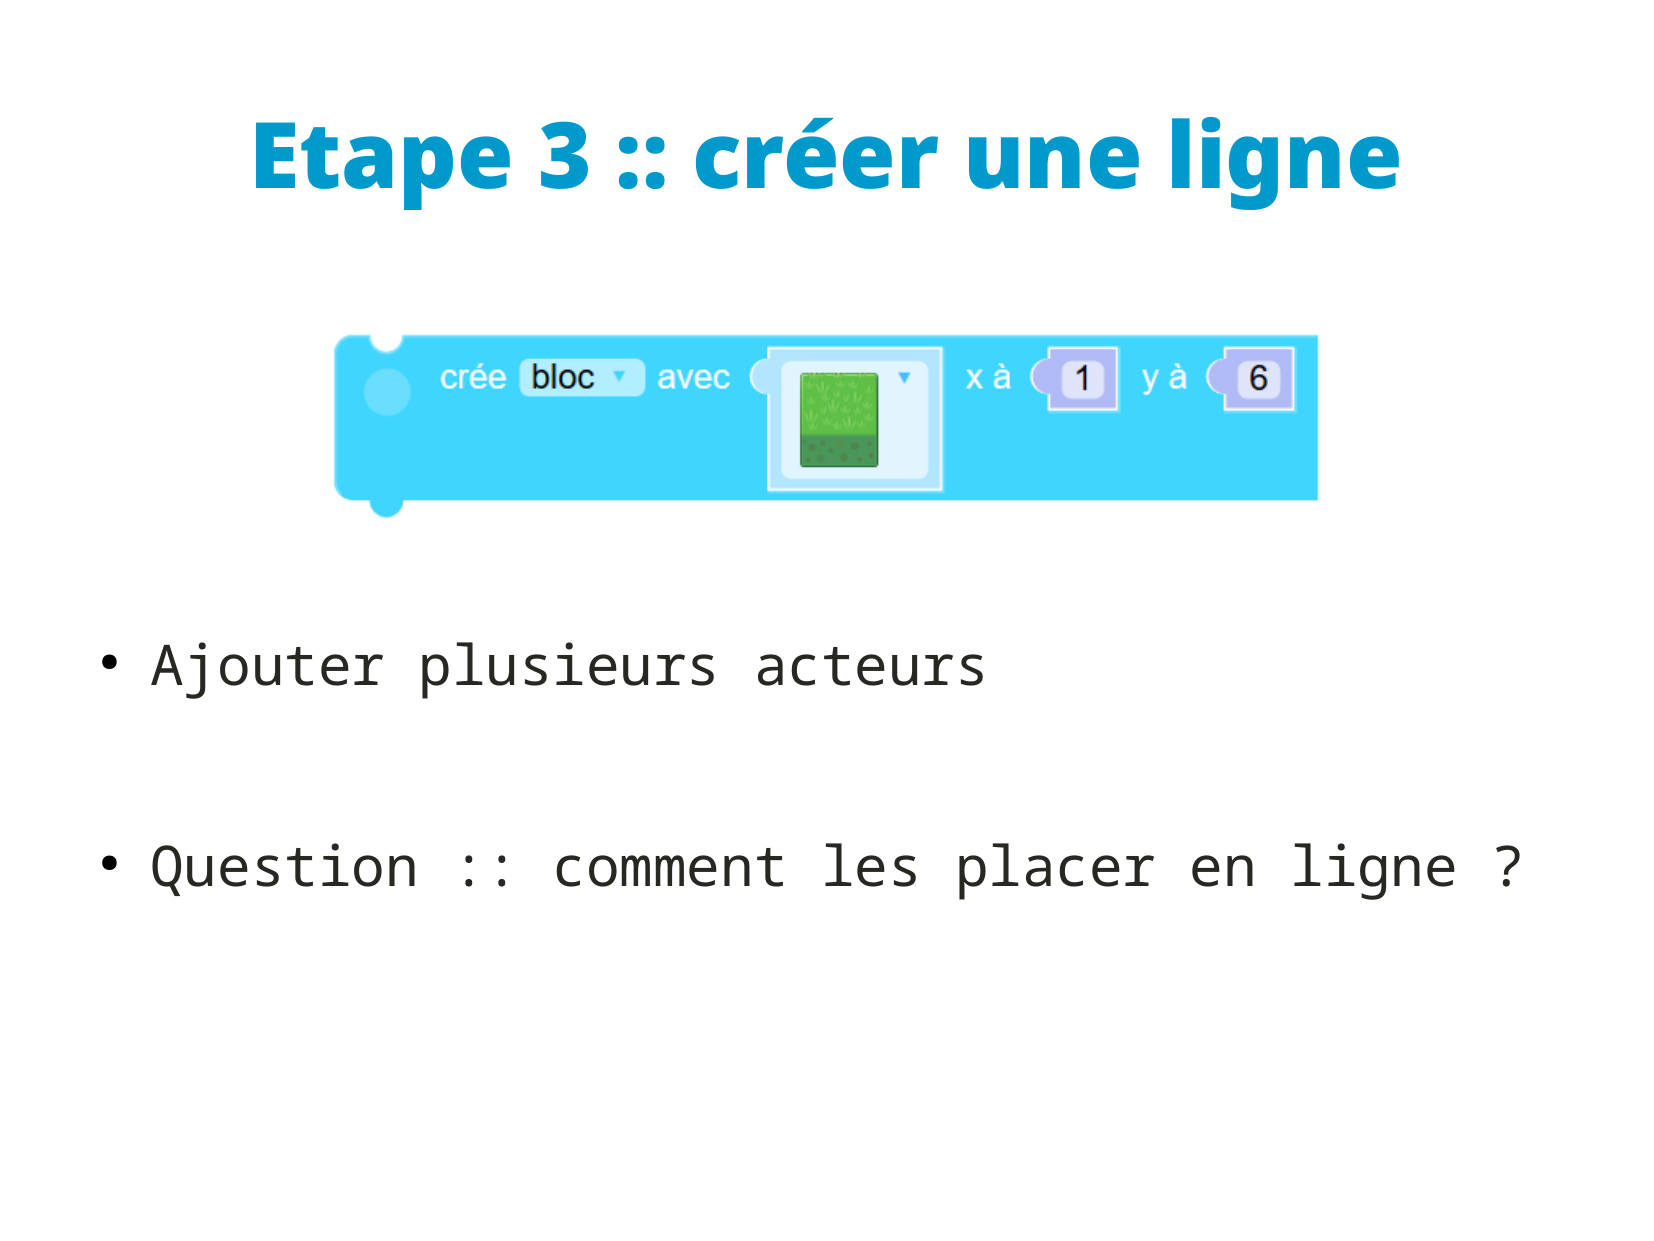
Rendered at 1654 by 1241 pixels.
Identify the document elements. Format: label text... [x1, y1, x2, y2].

list Ajouter plusieurs acteurs Question :: comment les placer en ligne ? [82, 625, 1571, 1010]
picture [322, 318, 1332, 532]
title Etape 3 :: créer une ligne [82, 49, 1571, 257]
